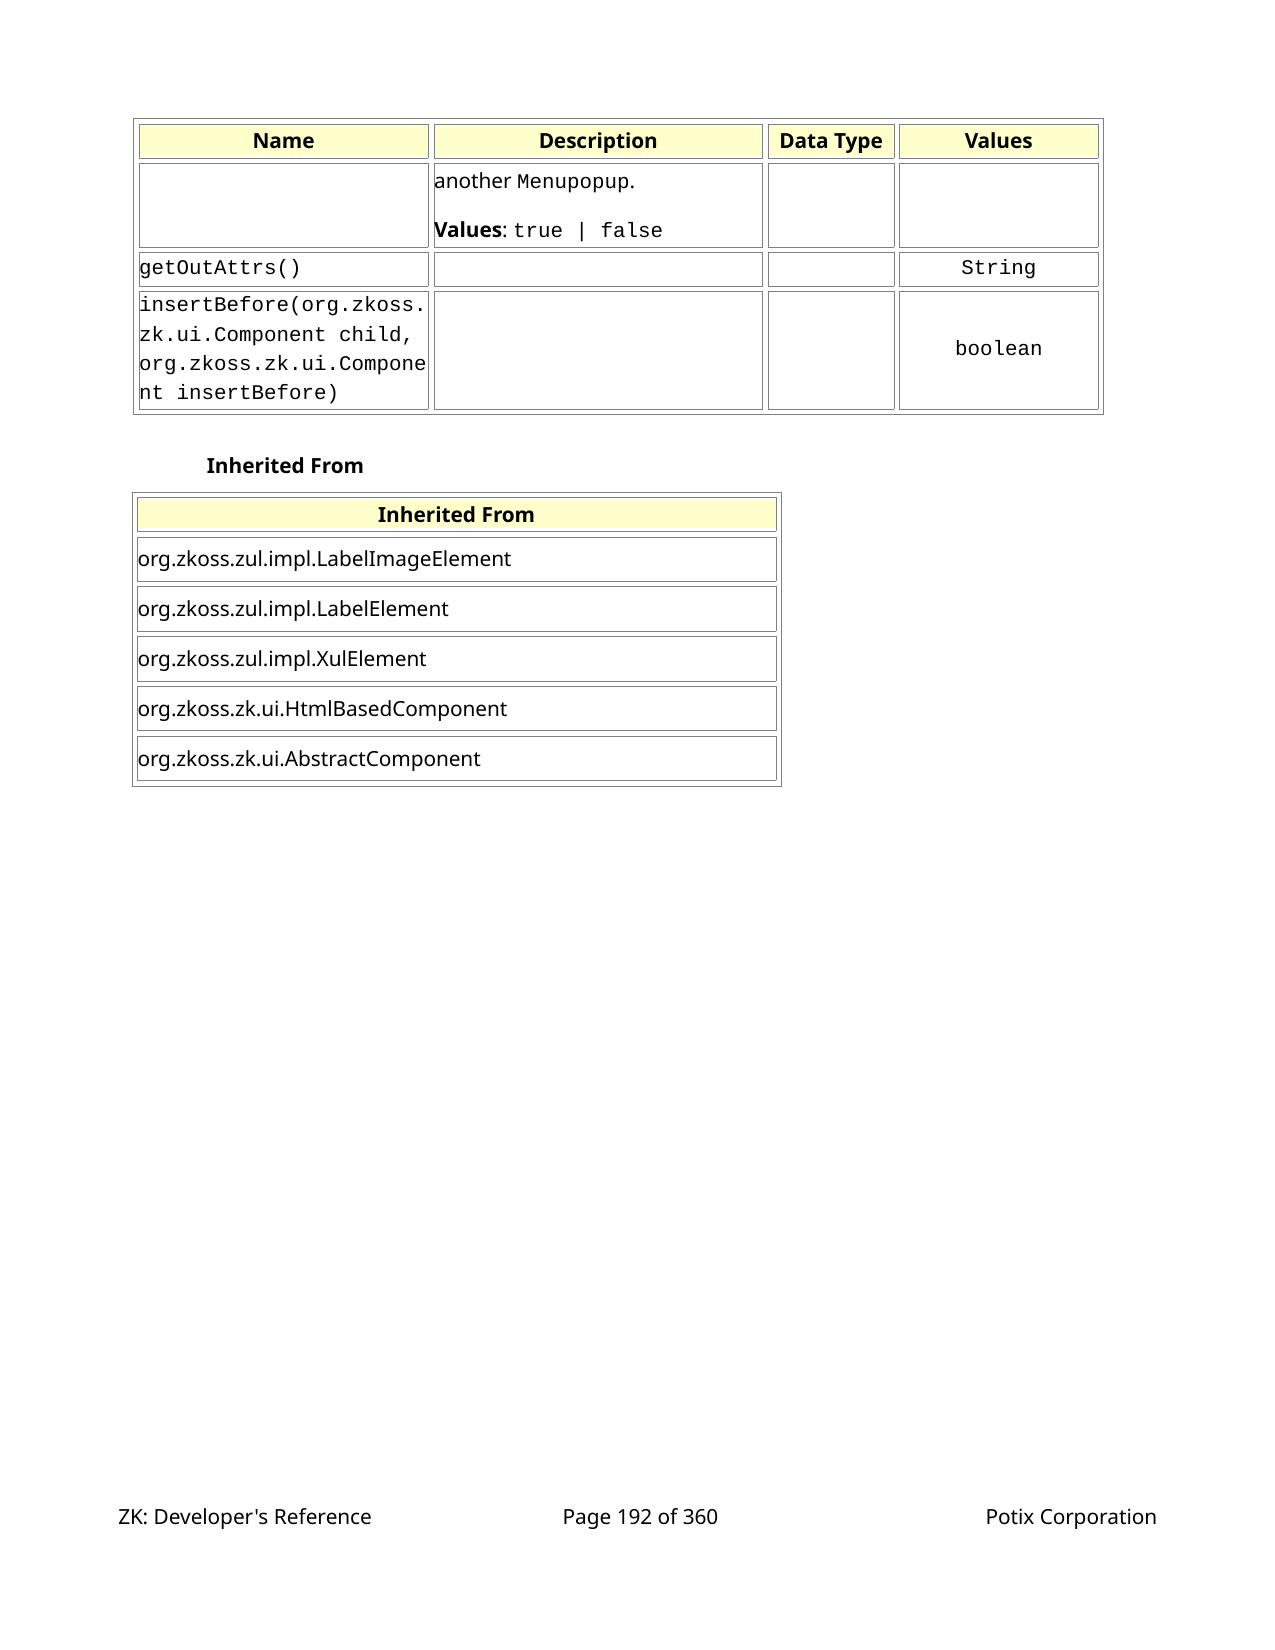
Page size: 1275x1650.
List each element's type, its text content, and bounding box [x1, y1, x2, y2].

table_cell org.zkoss.zul.impl.LabelImageElement [134, 531, 779, 581]
table_cell String [896, 247, 1101, 286]
table_cell insertBefore(org.zkoss.zk.ui.Component child, org.zkoss.zk.ui.Component insertBefore) [136, 286, 431, 409]
table_header Data Type [765, 119, 896, 158]
table_cell org.zkoss.zul.impl.XulElement [134, 631, 779, 681]
table_header Name [136, 119, 431, 158]
table_cell [435, 292, 762, 409]
table_cell org.zkoss.zul.impl.LabelElement [134, 581, 779, 631]
table_cell [431, 286, 765, 409]
table_cell boolean [896, 286, 1101, 409]
table_cell getOutAttrs() [136, 247, 431, 286]
table_cell [435, 253, 762, 286]
table_header Description [431, 119, 765, 158]
table_cell [765, 286, 896, 409]
table_cell [431, 247, 765, 286]
table_header Values [896, 119, 1101, 158]
table_cell org.zkoss.zk.ui.AbstractComponent [134, 730, 779, 780]
table_cell [765, 158, 896, 247]
table_header Inherited From [134, 493, 779, 531]
table_cell [769, 253, 894, 286]
table_cell [769, 292, 894, 409]
table_cell [896, 158, 1101, 247]
table_cell [136, 158, 431, 247]
subtitle Inherited From [207, 451, 1157, 479]
table_cell org.zkoss.zk.ui.HtmlBasedComponent [134, 681, 779, 730]
table_cell [765, 247, 896, 286]
table_cell another Menupopup. Values: true | false [431, 158, 765, 247]
